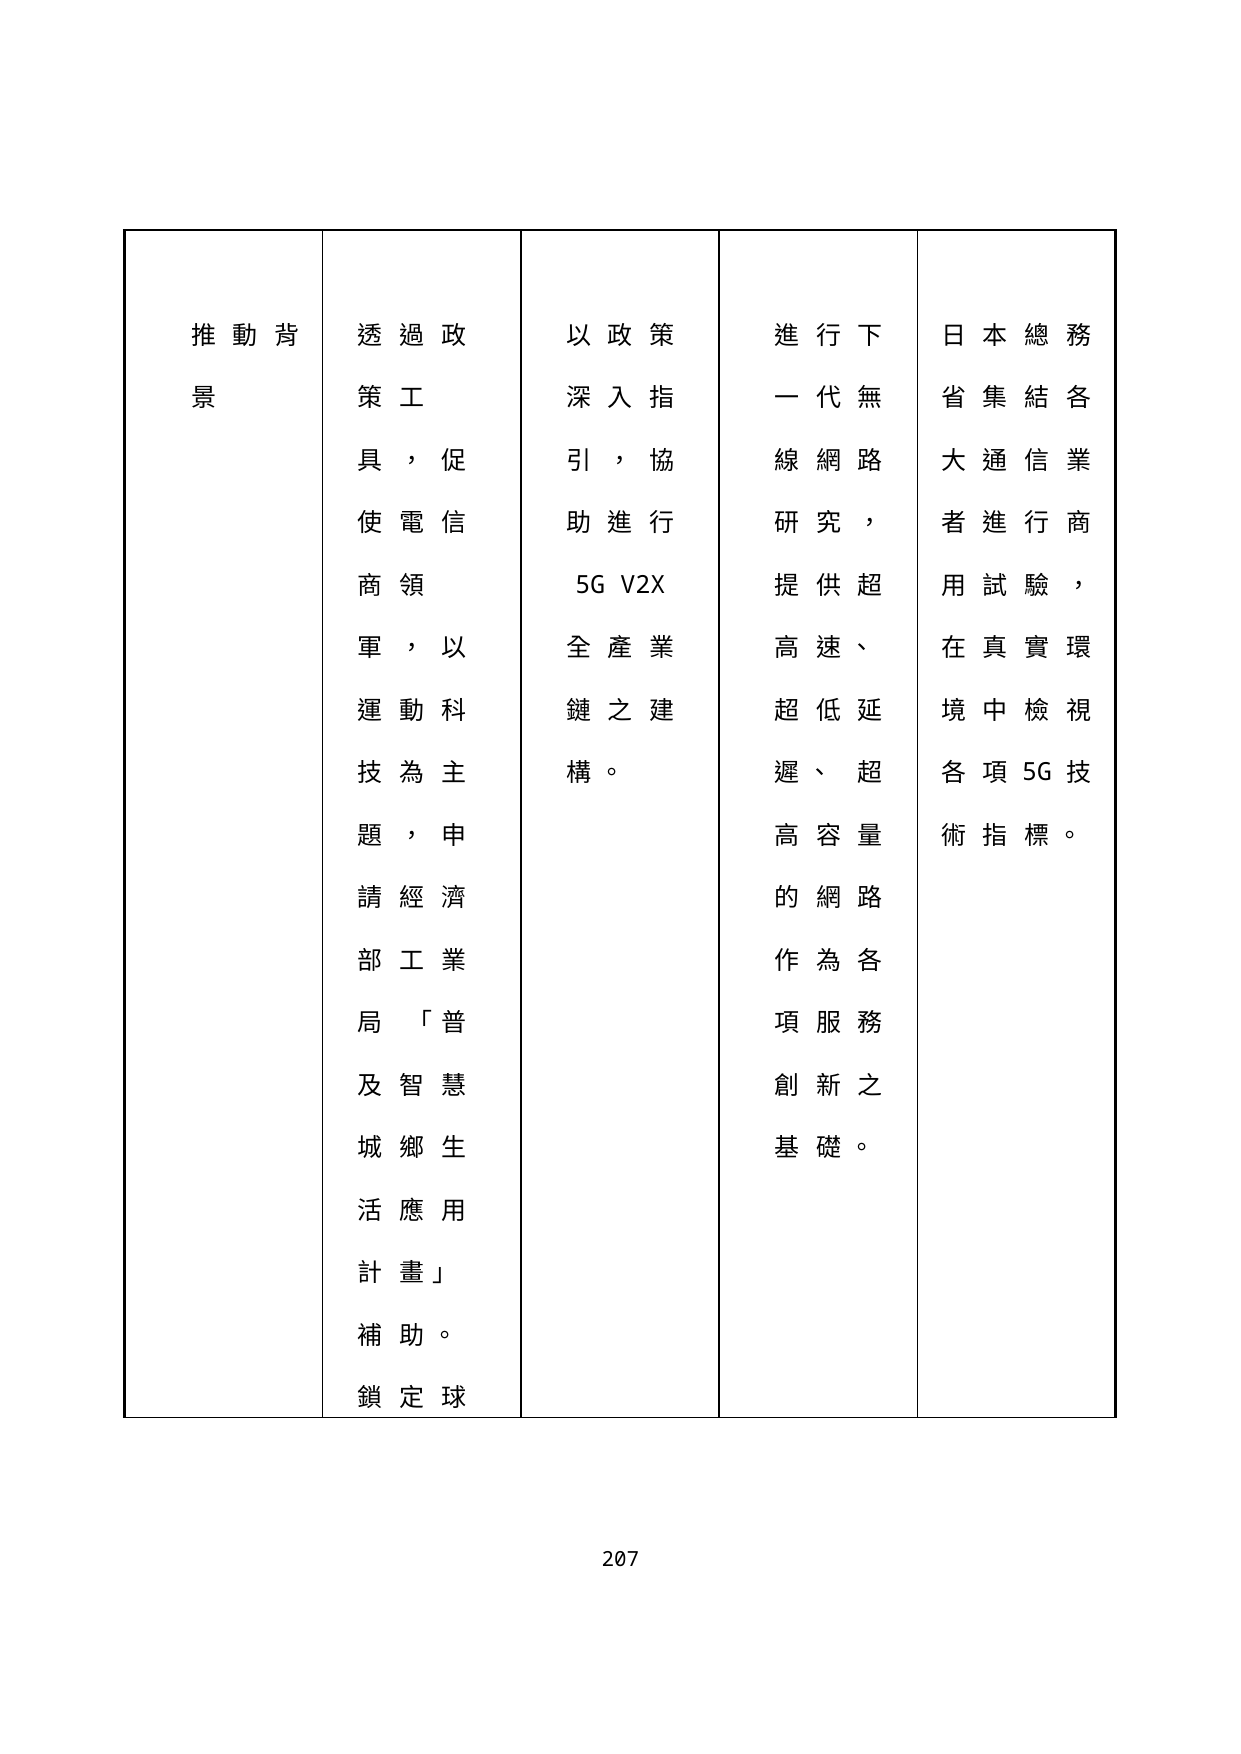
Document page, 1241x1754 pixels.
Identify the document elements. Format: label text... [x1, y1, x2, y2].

table_cell 以政策深入指引，協助進行5G V2X全產業鏈之建構。 [522, 231, 718, 1417]
table_cell 日本總務省集結各大通信業者進行商用試驗，在真實環境中檢視各項5G技術指標。 [918, 231, 1114, 1417]
table_cell 進行下一代無線網路研究，提供超高速、超低延遲、超高容量的網路作為各項服務創新之基礎。 [720, 231, 917, 1417]
table_cell 推動背景 [126, 231, 322, 1417]
table_cell 透過政策工具，促使電信商領軍，以運動科技為主題，申請經濟部工業局「普及智慧城鄉生活應用計畫」補助。鎖定球 [323, 231, 520, 1417]
